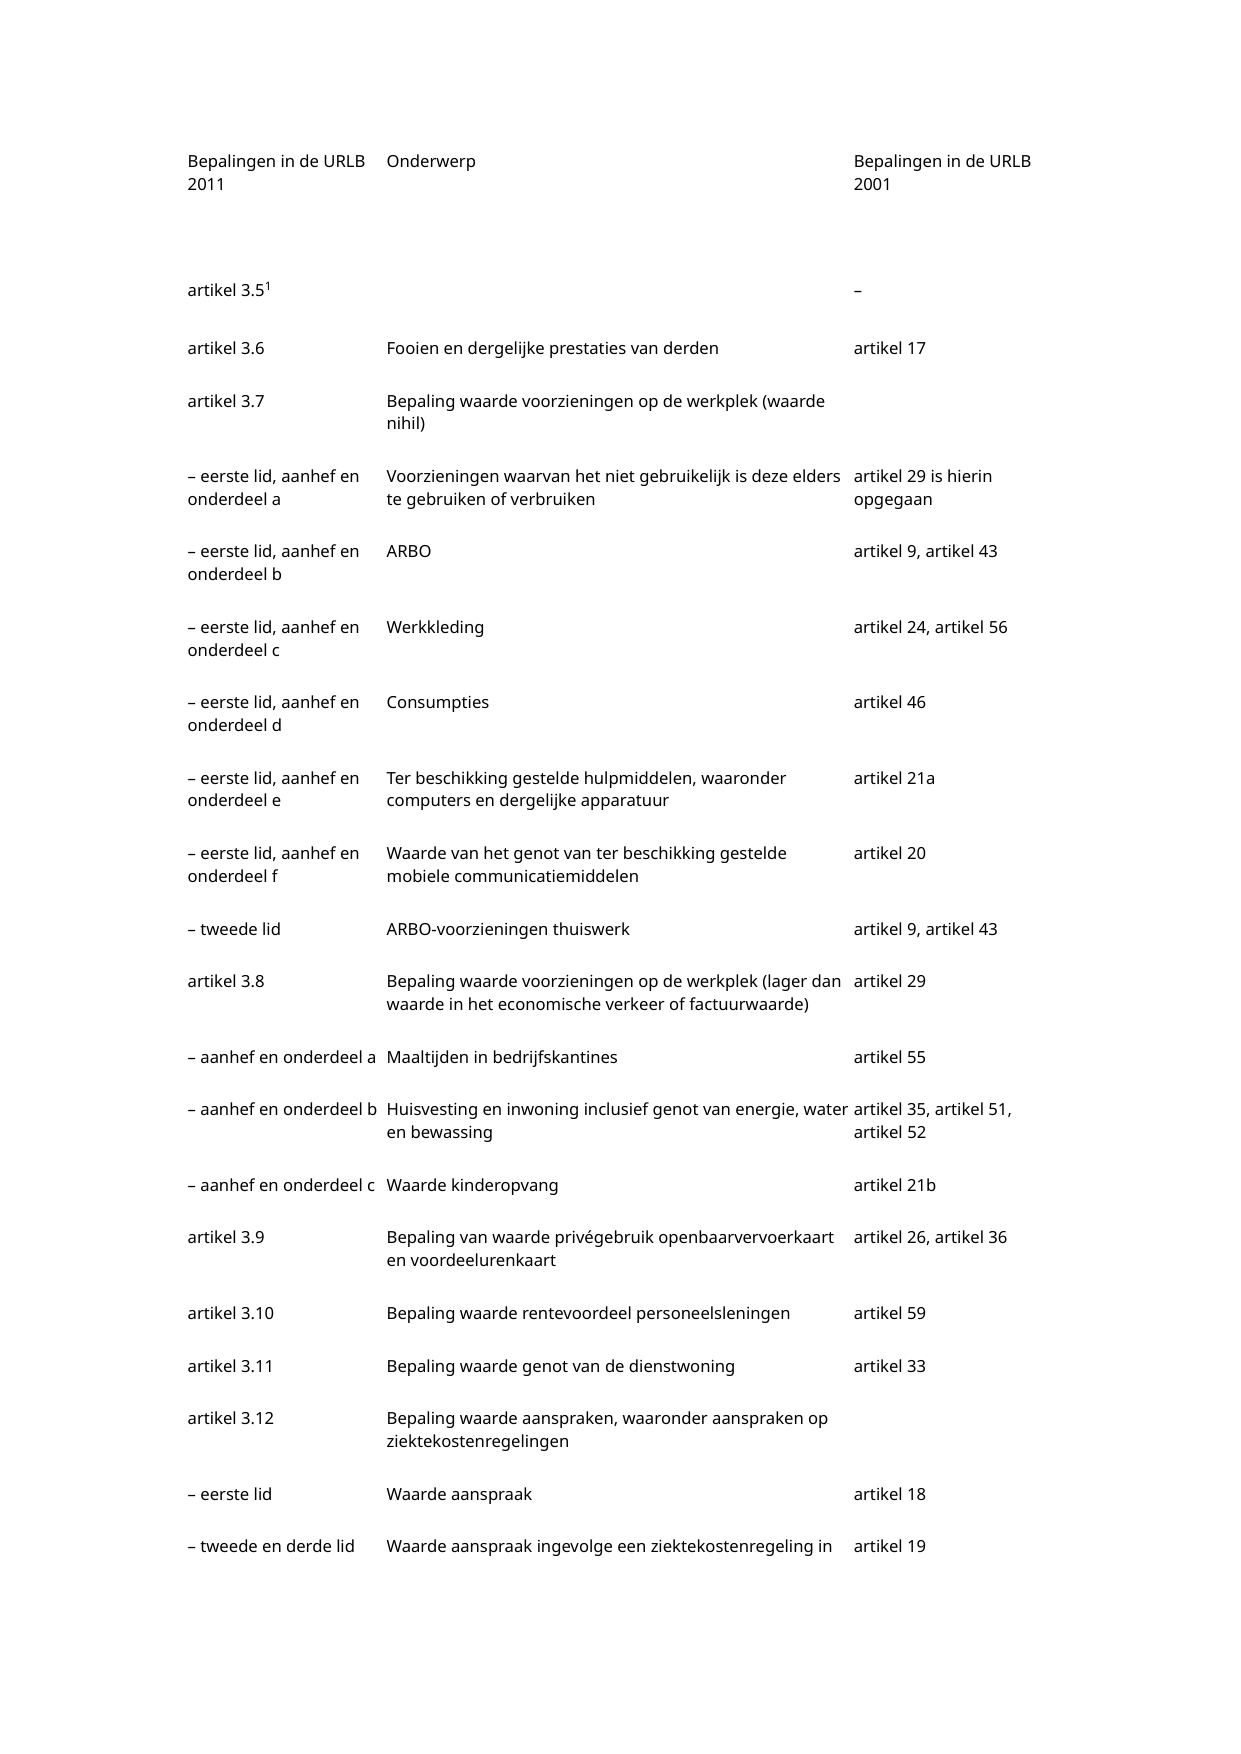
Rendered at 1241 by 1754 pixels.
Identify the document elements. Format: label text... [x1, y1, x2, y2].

table_header Bepalingen in de URLB 2001 [854, 150, 1053, 225]
table_cell artikel 9, artikel 43 [854, 917, 1053, 970]
table_cell artikel 3.10 [188, 1302, 386, 1354]
table_cell – aanhef en onderdeel b [188, 1098, 386, 1173]
table_cell [854, 225, 1053, 278]
table_cell artikel 9, artikel 43 [854, 540, 1053, 616]
table_cell artikel 35, artikel 51, artikel 52 [854, 1098, 1053, 1173]
table_cell artikel 33 [854, 1354, 1053, 1407]
table_cell artikel 17 [854, 337, 1053, 389]
table_cell Bepaling waarde aanspraken, waaronder aanspraken op ziektekostenregelingen [386, 1407, 853, 1482]
table_cell Bepaling waarde genot van de dienstwoning [386, 1354, 853, 1407]
table_cell Fooien en dergelijke prestaties van derden [386, 337, 853, 389]
table_cell Bepaling waarde voorzieningen op de werkplek (waarde nihil) [386, 389, 853, 465]
table_cell [386, 225, 853, 278]
table_cell Maaltijden in bedrijfskantines [386, 1045, 853, 1098]
table_cell – [854, 278, 1053, 337]
table_cell – eerste lid, aanhef en onderdeel c [188, 616, 386, 691]
table_header Bepalingen in de URLB 2011 [188, 150, 386, 225]
table_cell Waarde aanspraak [386, 1483, 853, 1535]
table_cell – aanhef en onderdeel c [188, 1174, 386, 1226]
table_cell [854, 1407, 1053, 1482]
table_cell Consumpties [386, 691, 853, 766]
table_cell [854, 389, 1053, 465]
table_cell ARBO-voorzieningen thuiswerk [386, 917, 853, 970]
table_cell artikel 3.8 [188, 970, 386, 1045]
table_cell Waarde kinderopvang [386, 1174, 853, 1226]
table_cell artikel 18 [854, 1483, 1053, 1535]
table_cell ARBO [386, 540, 853, 616]
table_cell artikel 46 [854, 691, 1053, 766]
table_cell – eerste lid, aanhef en onderdeel d [188, 691, 386, 766]
table_cell – eerste lid, aanhef en onderdeel b [188, 540, 386, 616]
table_cell Bepaling waarde rentevoordeel personeelsleningen [386, 1302, 853, 1354]
table_cell – tweede lid [188, 917, 386, 970]
table_cell artikel 3.51 [188, 278, 386, 337]
table_cell – eerste lid, aanhef en onderdeel e [188, 766, 386, 842]
table_cell [188, 225, 386, 278]
table_cell – eerste lid, aanhef en onderdeel f [188, 842, 386, 917]
table_cell artikel 20 [854, 842, 1053, 917]
table_cell – tweede en derde lid [188, 1535, 386, 1588]
table_cell Bepaling van waarde privégebruik openbaarvervoerkaart en voordeelurenkaart [386, 1226, 853, 1302]
table_cell artikel 29 [854, 970, 1053, 1045]
table_cell artikel 3.6 [188, 337, 386, 389]
table_cell artikel 21b [854, 1174, 1053, 1226]
table_cell Huisvesting en inwoning inclusief genot van energie, water en bewassing [386, 1098, 853, 1173]
table_cell Ter beschikking gestelde hulpmiddelen, waaronder computers en dergelijke apparatuur [386, 766, 853, 842]
table_cell – aanhef en onderdeel a [188, 1045, 386, 1098]
table_cell artikel 3.9 [188, 1226, 386, 1302]
table_cell Voorzieningen waarvan het niet gebruikelijk is deze elders te gebruiken of verbruiken [386, 465, 853, 540]
table_cell artikel 21a [854, 766, 1053, 842]
table_cell [386, 278, 853, 337]
table_cell artikel 3.11 [188, 1354, 386, 1407]
table_cell artikel 59 [854, 1302, 1053, 1354]
table_cell – eerste lid [188, 1483, 386, 1535]
table_cell Waarde aanspraak ingevolge een ziektekostenregeling in [386, 1535, 853, 1588]
table_cell Werkkleding [386, 616, 853, 691]
table_cell artikel 29 is hierin opgegaan [854, 465, 1053, 540]
table_cell artikel 26, artikel 36 [854, 1226, 1053, 1302]
table_cell artikel 24, artikel 56 [854, 616, 1053, 691]
table_cell artikel 3.12 [188, 1407, 386, 1482]
table_cell artikel 3.7 [188, 389, 386, 465]
table_cell artikel 19 [854, 1535, 1053, 1588]
table_cell Waarde van het genot van ter beschikking gestelde mobiele communicatiemiddelen [386, 842, 853, 917]
table_cell artikel 55 [854, 1045, 1053, 1098]
table_cell – eerste lid, aanhef en onderdeel a [188, 465, 386, 540]
table_header Onderwerp [386, 150, 853, 225]
table_cell Bepaling waarde voorzieningen op de werkplek (lager dan waarde in het economische verkeer of factuurwaarde) [386, 970, 853, 1045]
